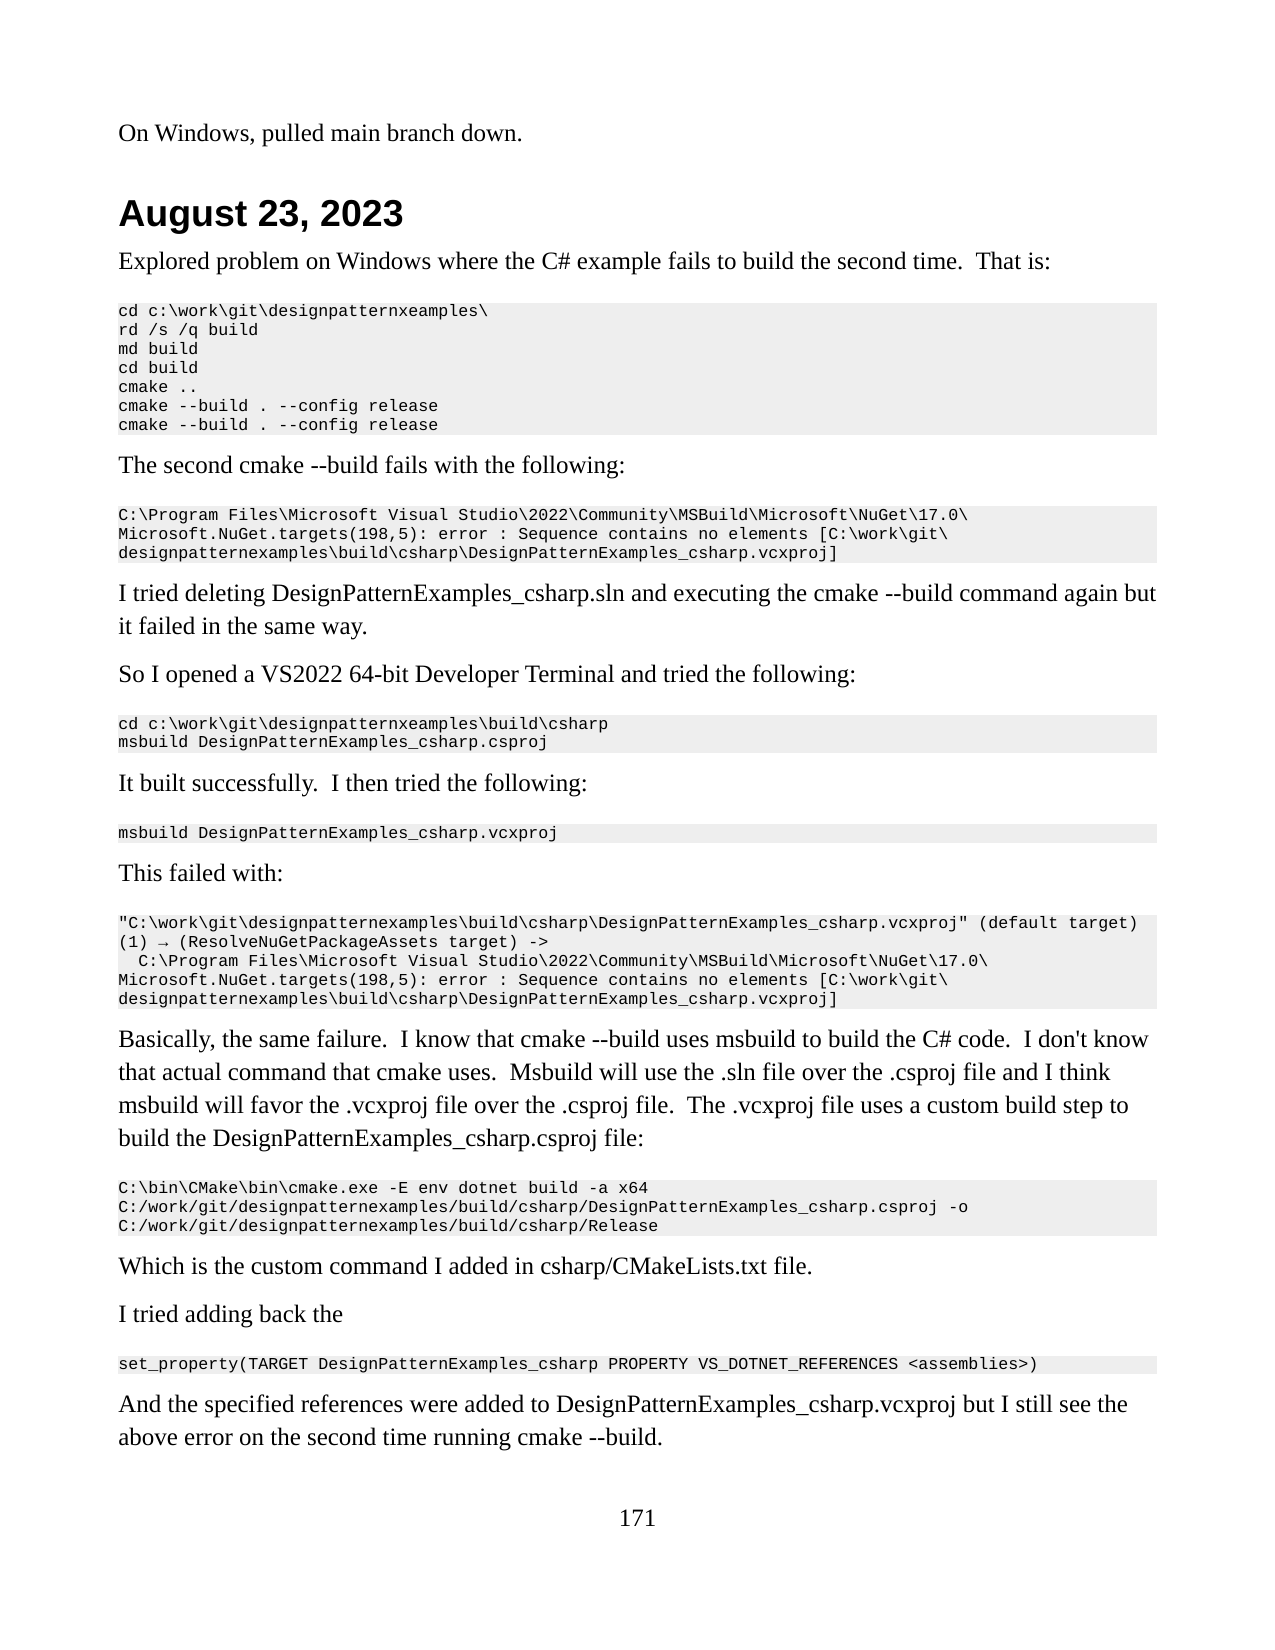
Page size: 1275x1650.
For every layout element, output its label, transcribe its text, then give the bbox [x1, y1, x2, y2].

text So I opened a VS2022 64-bit Developer Terminal and tried the following: [118, 659, 1157, 687]
subtitle August 23, 2023 [118, 191, 1157, 234]
text And the specified references were added to DesignPatternExamples_csharp.vcxproj but I still see the above error on the second time running cmake --build. [118, 1389, 1157, 1451]
text "C:\work\git\designpatternexamples\build\csharp\DesignPatternExamples_csharp.vcxproj" (default target) (1) → (ResolveNuGetPackageAssets target) -> [118, 915, 1157, 953]
text Explored problem on Windows where the C# example fails to build the second time. That is: [118, 246, 1157, 275]
text cmake .. [118, 378, 1157, 397]
text msbuild DesignPatternExamples_csharp.csproj [118, 734, 1157, 753]
text I tried adding back the [118, 1299, 1157, 1328]
text cd build [118, 359, 1157, 378]
text Basically, the same failure. I know that cmake --build uses msbuild to build the C# code. I don't know that actual command that cmake uses. Msbuild will use the .sln file over the .csproj file and I think msbuild will favor the .vcxproj file over the .csproj file. The .vcxproj file uses a custom build step to build the DesignPatternExamples_csharp.csproj file: [118, 1024, 1157, 1152]
text C:\bin\CMake\bin\cmake.exe -E env dotnet build -a x64 C:/work/git/designpatternexamples/build/csharp/DesignPatternExamples_csharp.csproj -o C:/work/git/designpatternexamples/build/csharp/Release [118, 1180, 1157, 1236]
text I tried deleting DesignPatternExamples_csharp.sln and executing the cmake --build command again but it failed in the same way. [118, 578, 1157, 640]
text C:\Program Files\Microsoft Visual Studio\2022\Community\MSBuild\Microsoft\NuGet\17.0\Microsoft.NuGet.targets(198,5): error : Sequence contains no elements [C:\work\git\designpatternexamples\build\csharp\DesignPatternExamples_csharp.vcxproj] [118, 953, 1157, 1009]
text cd c:\work\git\designpatternxeamples\build\csharp [118, 715, 1157, 734]
text md build [118, 341, 1157, 359]
text C:\Program Files\Microsoft Visual Studio\2022\Community\MSBuild\Microsoft\NuGet\17.0\Microsoft.NuGet.targets(198,5): error : Sequence contains no elements [C:\work\git\designpatternexamples\build\csharp\DesignPatternExamples_csharp.vcxproj] [118, 506, 1157, 563]
text Which is the custom command I added in csharp/CMakeLists.txt file. [118, 1251, 1157, 1280]
text cmake --build . --config release [118, 416, 1157, 435]
text cmake --build . --config release [118, 397, 1157, 416]
text cd c:\work\git\designpatternxeamples\ [118, 303, 1157, 322]
text msbuild DesignPatternExamples_csharp.vcxproj [118, 824, 1157, 843]
text rd /s /q build [118, 322, 1157, 341]
text set_property(TARGET DesignPatternExamples_csharp PROPERTY VS_DOTNET_REFERENCES <assemblies>) [118, 1356, 1157, 1374]
text On Windows, pulled main branch down. [118, 118, 1157, 147]
text This failed with: [118, 858, 1157, 887]
text It built successfully. I then tried the following: [118, 768, 1157, 797]
text The second cmake --build fails with the following: [118, 450, 1157, 479]
